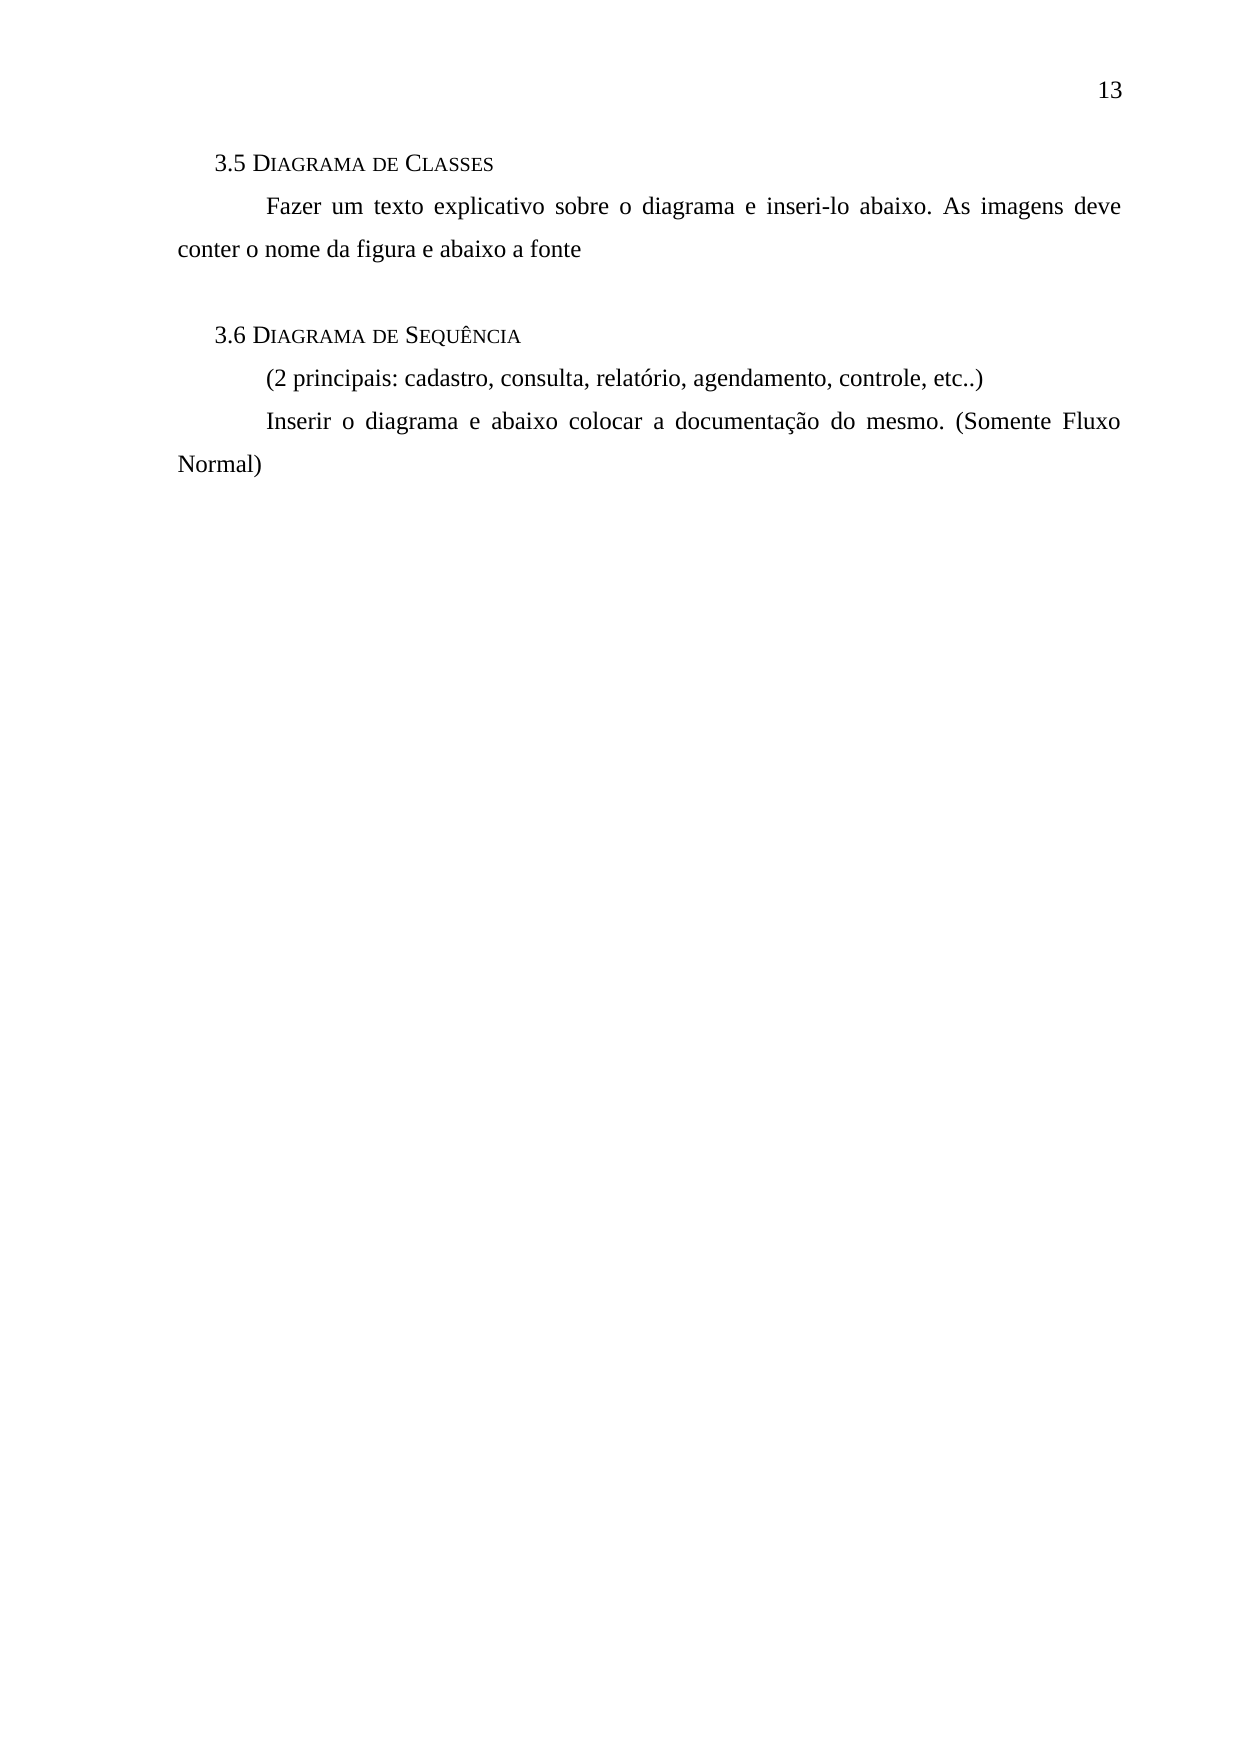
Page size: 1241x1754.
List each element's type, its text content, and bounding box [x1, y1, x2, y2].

subtitle Diagrama de Classes [214, 148, 1122, 176]
text (2 principais: cadastro, consulta, relatório, agendamento, controle, etc..) [177, 363, 1122, 392]
text Inserir o diagrama e abaixo colocar a documentação do mesmo. (Somente Fluxo Normal) [177, 406, 1122, 478]
text Fazer um texto explicativo sobre o diagrama e inseri-lo abaixo. As imagens deve conter o nome da figura e abaixo a fonte [177, 191, 1122, 263]
subtitle Diagrama de Sequência [214, 320, 1122, 349]
